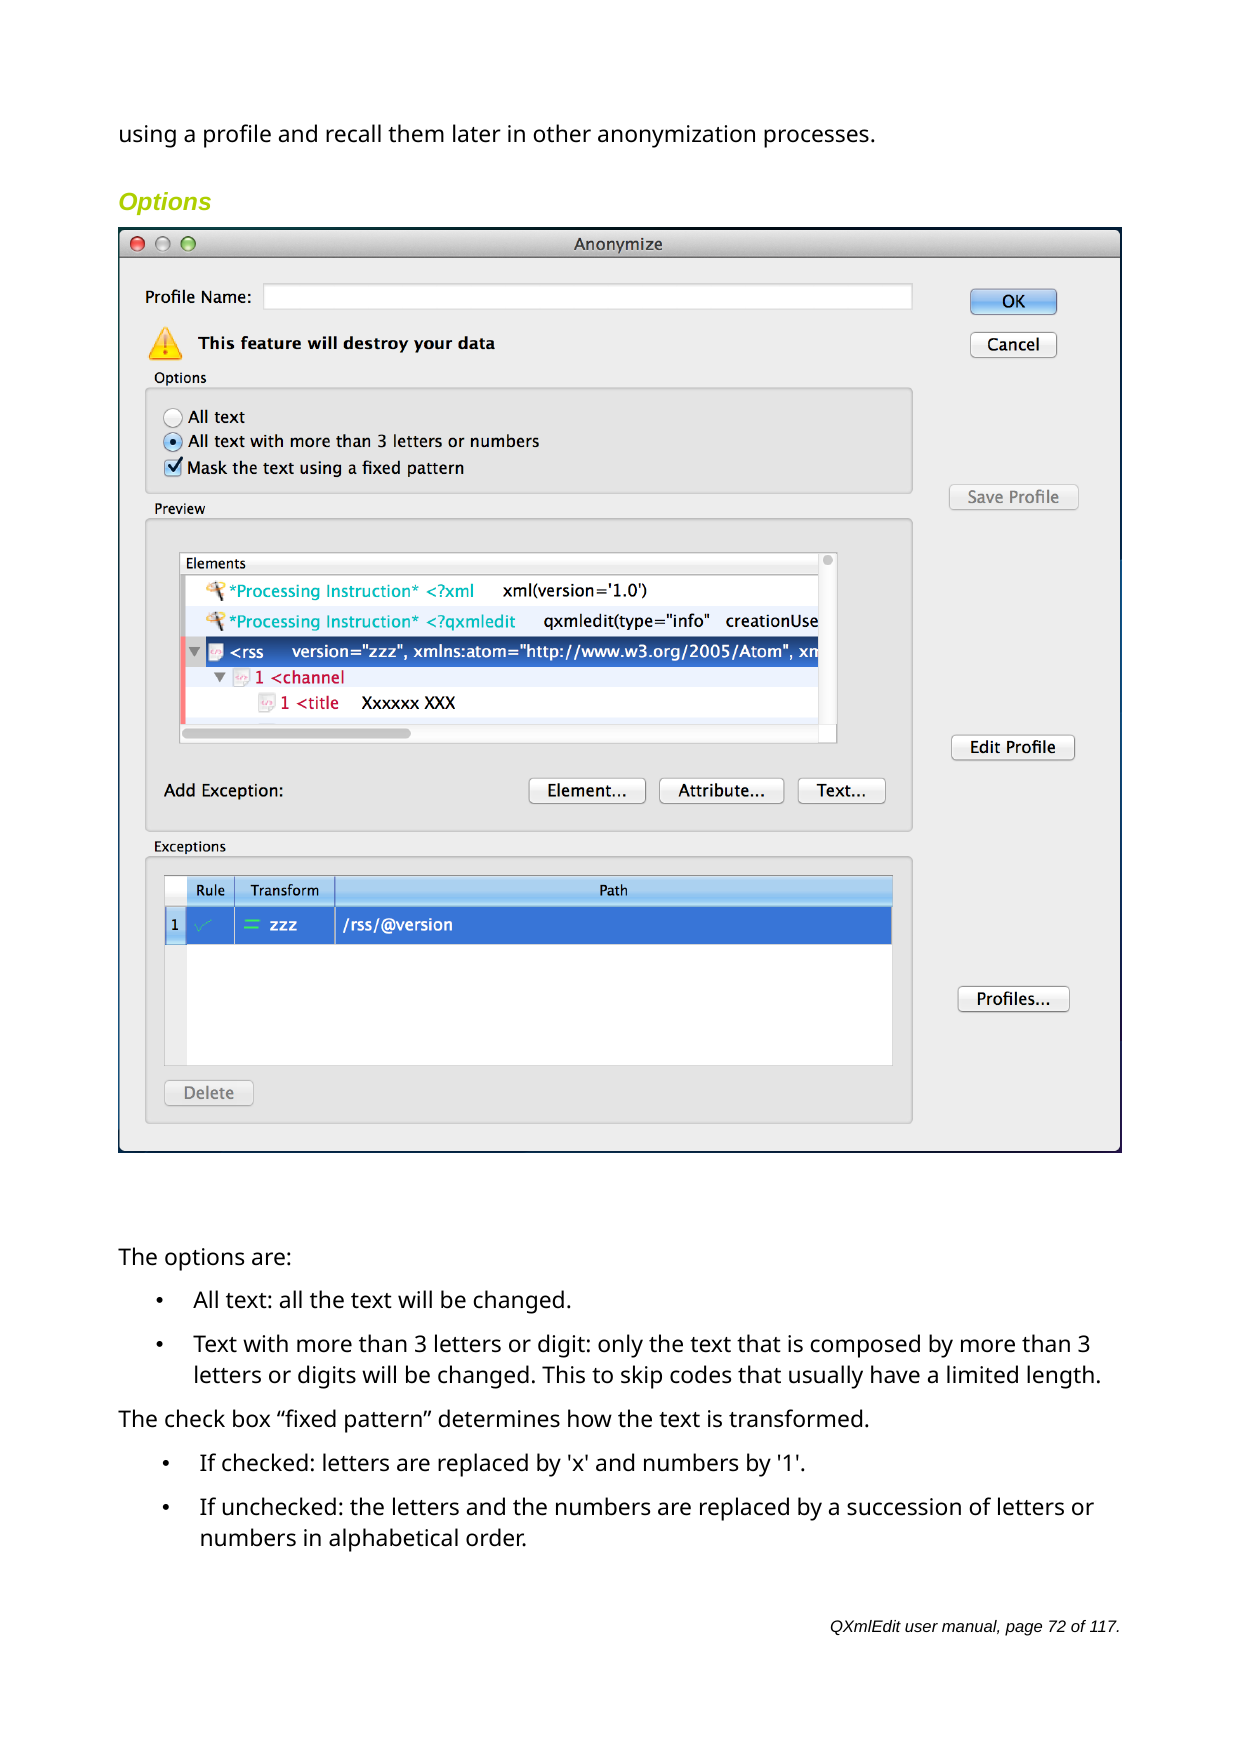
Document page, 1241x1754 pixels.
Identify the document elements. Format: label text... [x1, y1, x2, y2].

text The options are: [118, 1241, 1122, 1272]
text The check box “fixed pattern” determines how the text is transformed. [118, 1403, 1122, 1434]
subtitle Options [118, 187, 1122, 215]
list All text: all the text will be changed. [156, 1284, 1122, 1316]
list Text with more than 3 letters or digit: only the text that is composed by more than 3 letters or digits will be changed. This to skip codes that usually have a limited length. [156, 1328, 1122, 1391]
text using a profile and recall them later in other anonymization processes. [118, 118, 1122, 149]
list If unchecked: the letters and the numbers are replaced by a succession of letters or numbers in alphabetical order. [162, 1491, 1122, 1553]
list If checked: letters are replaced by 'x' and numbers by '1'. [162, 1447, 1122, 1478]
picture [118, 227, 1122, 1153]
